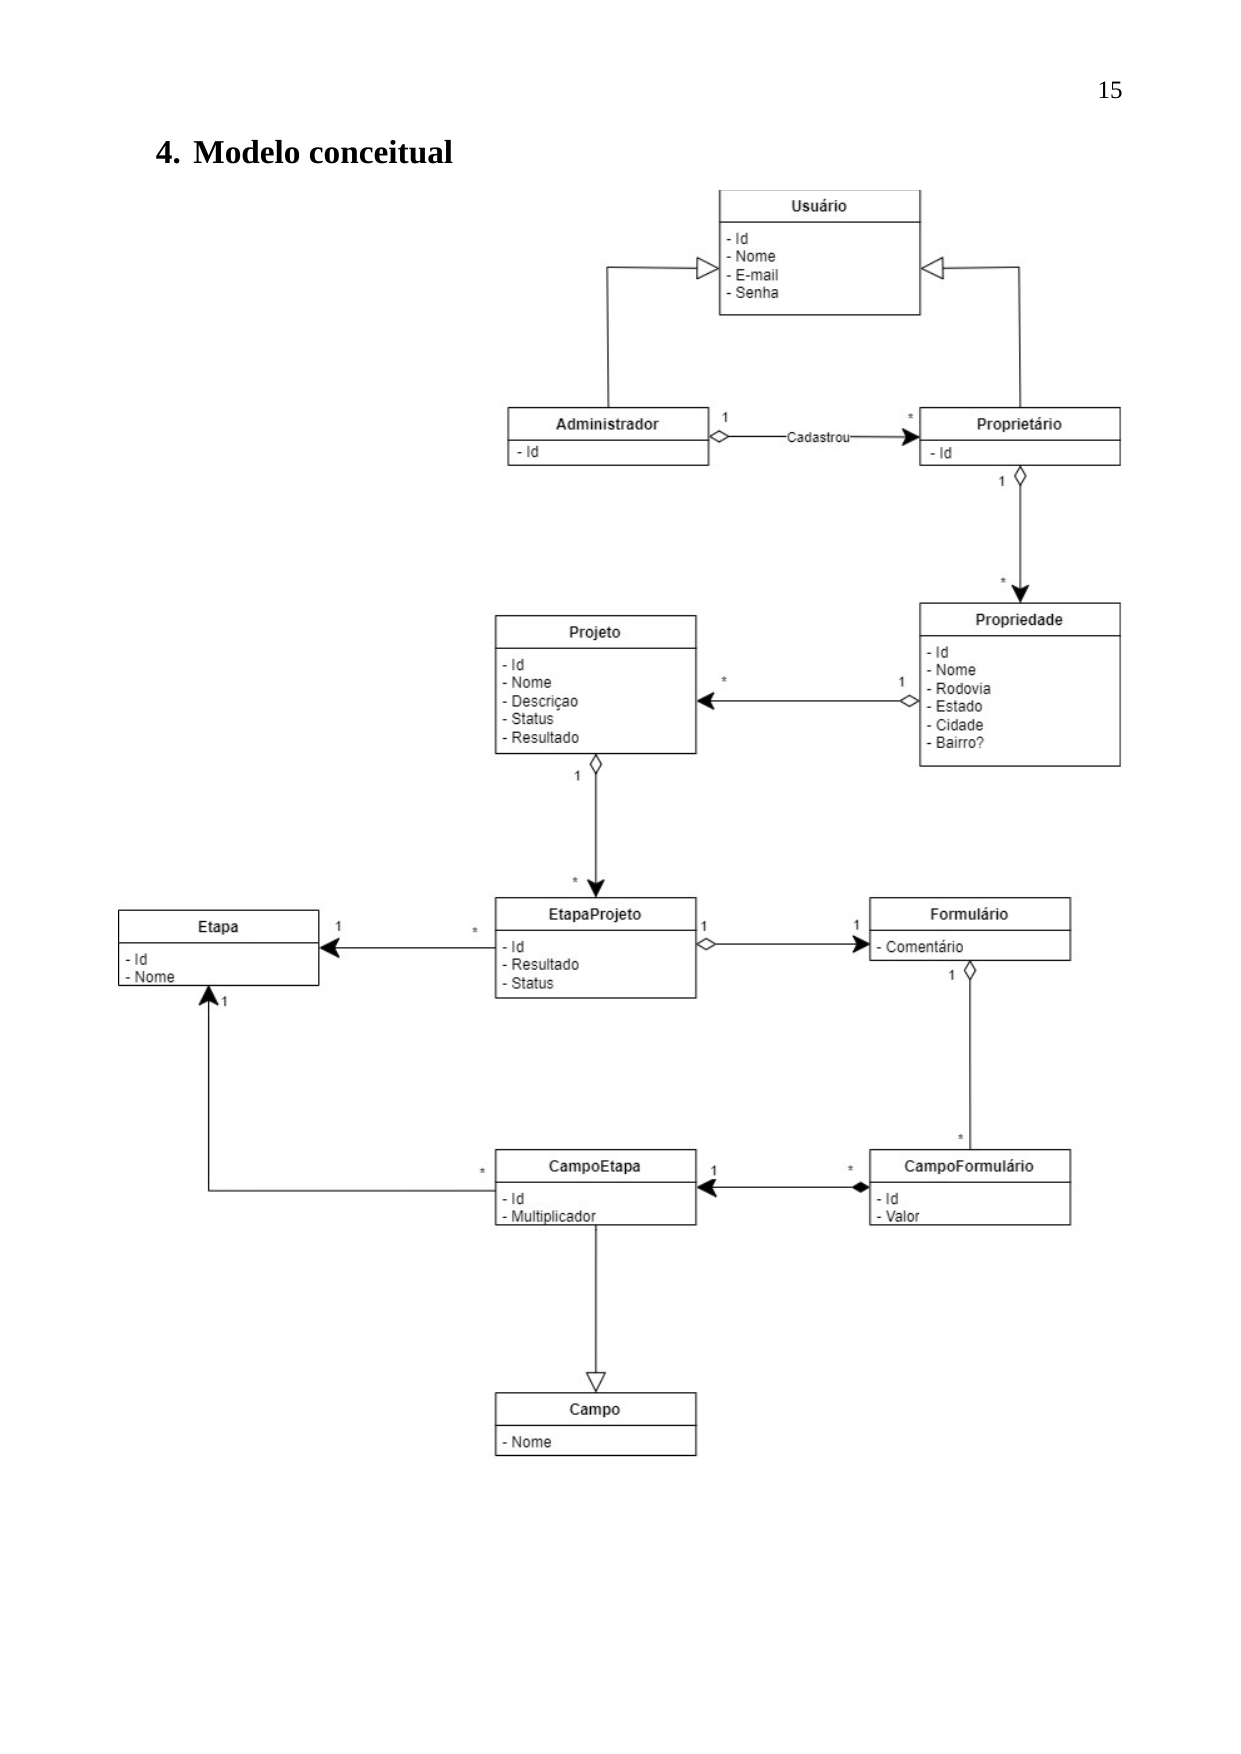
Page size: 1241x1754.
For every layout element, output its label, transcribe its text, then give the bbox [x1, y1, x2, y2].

list Modelo conceitual [156, 132, 1122, 171]
